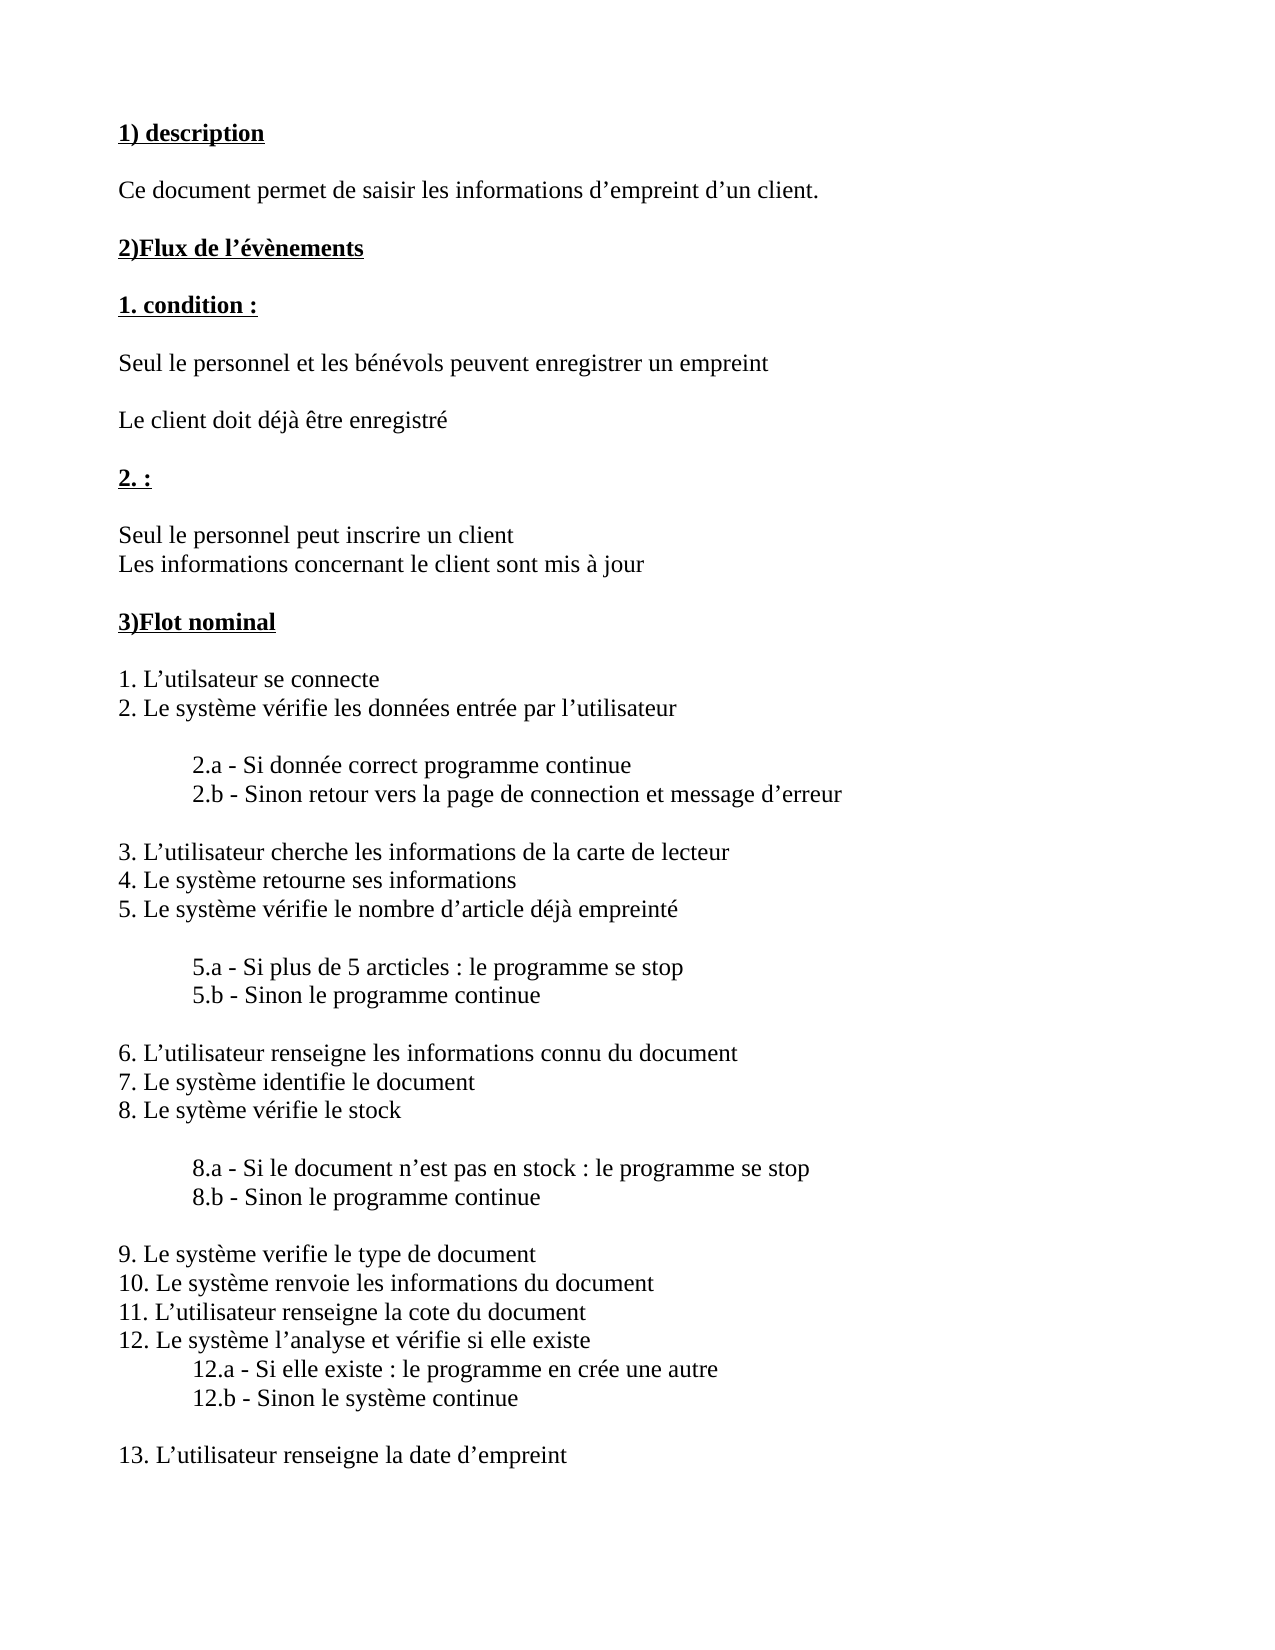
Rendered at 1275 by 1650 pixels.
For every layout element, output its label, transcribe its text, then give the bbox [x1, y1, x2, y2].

text 9. Le système verifie le type de document [118, 1239, 1157, 1268]
text 2)Flux de l’évènements [118, 233, 1157, 262]
text 5.b - Sinon le programme continue [118, 981, 1157, 1009]
text Les informations concernant le client sont mis à jour [118, 549, 1157, 578]
text 2.a - Si donnée correct programme continue [118, 751, 1157, 779]
text 2. : [118, 463, 1157, 492]
text Ce document permet de saisir les informations d’empreint d’un client. [118, 176, 1157, 204]
text 2. Le système vérifie les données entrée par l’utilisateur [118, 693, 1157, 722]
text 1) description [118, 118, 1157, 147]
text Le client doit déjà être enregistré [118, 406, 1157, 434]
text 10. Le système renvoie les informations du document [118, 1268, 1157, 1297]
text 1. condition : [118, 291, 1157, 319]
text 12.b - Sinon le système continue [118, 1383, 1157, 1412]
text 13. L’utilisateur renseigne la date d’empreint [118, 1441, 1157, 1469]
text 8.b - Sinon le programme continue [118, 1182, 1157, 1211]
text 3)Flot nominal [118, 607, 1157, 636]
text 4. Le système retourne ses informations [118, 866, 1157, 894]
text 11. L’utilisateur renseigne la cote du document [118, 1297, 1157, 1326]
text 6. L’utilisateur renseigne les informations connu du document [118, 1038, 1157, 1067]
text 5.a - Si plus de 5 arcticles : le programme se stop [118, 952, 1157, 981]
text 12. Le système l’analyse et vérifie si elle existe [118, 1326, 1157, 1354]
text 8.a - Si le document n’est pas en stock : le programme se stop [118, 1153, 1157, 1182]
text 7. Le système identifie le document [118, 1067, 1157, 1096]
text 8. Le sytème vérifie le stock [118, 1096, 1157, 1124]
text Seul le personnel peut inscrire un client [118, 521, 1157, 549]
text 2.b - Sinon retour vers la page de connection et message d’erreur [118, 779, 1157, 808]
text 5. Le système vérifie le nombre d’article déjà empreinté [118, 894, 1157, 923]
text 1. L’utilsateur se connecte [118, 664, 1157, 693]
text 3. L’utilisateur cherche les informations de la carte de lecteur [118, 837, 1157, 866]
text 12.a - Si elle existe : le programme en crée une autre [118, 1354, 1157, 1383]
text Seul le personnel et les bénévols peuvent enregistrer un empreint [118, 348, 1157, 377]
